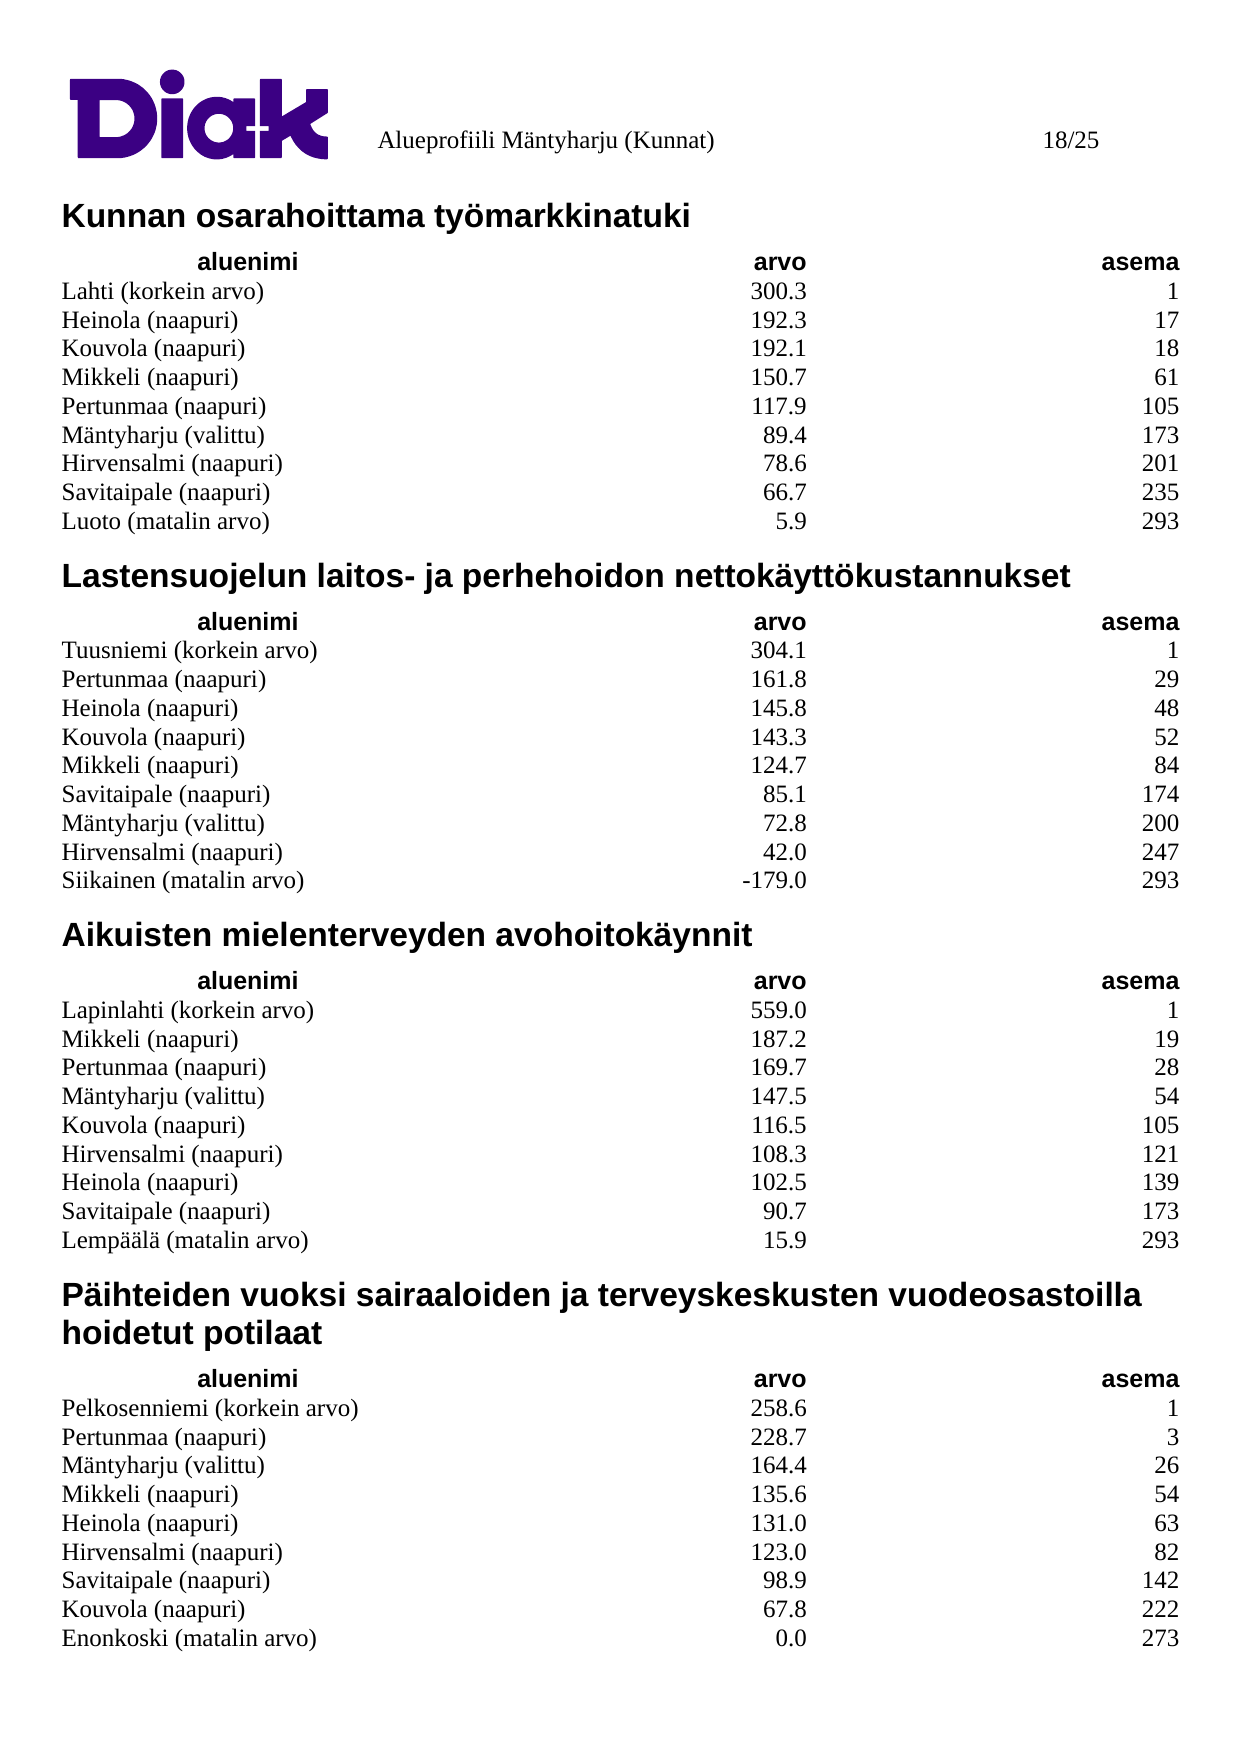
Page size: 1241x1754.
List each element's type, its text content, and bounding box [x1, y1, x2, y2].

subtitle Aikuisten mielenterveyden avohoitokäynnit [61, 915, 1179, 954]
table_header asema [806, 247, 1179, 276]
table_cell 85.1 [434, 779, 806, 808]
table_cell 66.7 [434, 477, 806, 506]
table_cell 173 [806, 420, 1179, 448]
table_cell 142 [806, 1566, 1179, 1594]
table_cell 187.2 [434, 1024, 806, 1052]
table_cell 105 [806, 391, 1179, 420]
table_cell 117.9 [434, 391, 806, 420]
table_cell Pertunmaa (naapuri) [61, 1422, 434, 1451]
table_cell 82 [806, 1537, 1179, 1566]
table_header arvo [434, 1364, 806, 1393]
table_cell 1 [806, 995, 1179, 1024]
table_cell 293 [806, 1225, 1179, 1254]
table_cell 131.0 [434, 1508, 806, 1537]
table_cell 192.3 [434, 305, 806, 333]
table_cell 63 [806, 1508, 1179, 1537]
table_cell Heinola (naapuri) [61, 1508, 434, 1537]
table_cell 72.8 [434, 808, 806, 837]
table_cell Mikkeli (naapuri) [61, 362, 434, 391]
table_cell 1 [806, 636, 1179, 664]
table_cell Mikkeli (naapuri) [61, 1024, 434, 1052]
table_cell Pertunmaa (naapuri) [61, 1053, 434, 1081]
table_cell 1 [806, 276, 1179, 305]
table_cell Mikkeli (naapuri) [61, 751, 434, 779]
table_cell Enonkoski (matalin arvo) [61, 1623, 434, 1652]
table_cell Mäntyharju (valittu) [61, 420, 434, 448]
table_cell Mäntyharju (valittu) [61, 1081, 434, 1110]
table_cell 235 [806, 477, 1179, 506]
table_cell 222 [806, 1594, 1179, 1623]
table_cell 26 [806, 1451, 1179, 1479]
table_cell 90.7 [434, 1196, 806, 1225]
table_cell 108.3 [434, 1139, 806, 1167]
table_header arvo [434, 607, 806, 636]
table_cell 258.6 [434, 1393, 806, 1422]
table_cell 143.3 [434, 722, 806, 751]
table_cell 0.0 [434, 1623, 806, 1652]
table_cell 15.9 [434, 1225, 806, 1254]
table_cell 304.1 [434, 636, 806, 664]
table_cell 247 [806, 837, 1179, 866]
table_cell Lapinlahti (korkein arvo) [61, 995, 434, 1024]
table_cell Pertunmaa (naapuri) [61, 664, 434, 693]
table_cell 200 [806, 808, 1179, 837]
table_cell 124.7 [434, 751, 806, 779]
table_cell 135.6 [434, 1479, 806, 1508]
table_cell Hirvensalmi (naapuri) [61, 449, 434, 477]
table_cell 164.4 [434, 1451, 806, 1479]
table_cell Kouvola (naapuri) [61, 722, 434, 751]
table_cell Hirvensalmi (naapuri) [61, 1537, 434, 1566]
table_header aluenimi [61, 966, 434, 995]
table_cell 54 [806, 1479, 1179, 1508]
table_cell 293 [806, 866, 1179, 894]
subtitle Kunnan osarahoittama työmarkkinatuki [61, 196, 1179, 235]
table_cell 147.5 [434, 1081, 806, 1110]
table_cell 102.5 [434, 1168, 806, 1196]
table_cell 61 [806, 362, 1179, 391]
table_cell 559.0 [434, 995, 806, 1024]
table_cell 54 [806, 1081, 1179, 1110]
table_cell 78.6 [434, 449, 806, 477]
table_header aluenimi [61, 247, 434, 276]
table_cell Kouvola (naapuri) [61, 1110, 434, 1139]
table_header aluenimi [61, 1364, 434, 1393]
table_cell 273 [806, 1623, 1179, 1652]
table_cell 145.8 [434, 693, 806, 722]
table_cell 161.8 [434, 664, 806, 693]
table_cell Tuusniemi (korkein arvo) [61, 636, 434, 664]
table_cell 1 [806, 1393, 1179, 1422]
table_header asema [806, 966, 1179, 995]
table_cell 84 [806, 751, 1179, 779]
table_header asema [806, 607, 1179, 636]
table_header aluenimi [61, 607, 434, 636]
table_header arvo [434, 247, 806, 276]
table_cell Heinola (naapuri) [61, 305, 434, 333]
table_cell 105 [806, 1110, 1179, 1139]
table_cell Lahti (korkein arvo) [61, 276, 434, 305]
table_cell 192.1 [434, 334, 806, 362]
table_cell Kouvola (naapuri) [61, 1594, 434, 1623]
table_cell Luoto (matalin arvo) [61, 506, 434, 535]
table_cell Lempäälä (matalin arvo) [61, 1225, 434, 1254]
table_cell 3 [806, 1422, 1179, 1451]
table_cell 48 [806, 693, 1179, 722]
table_cell Mäntyharju (valittu) [61, 808, 434, 837]
table_cell 173 [806, 1196, 1179, 1225]
table_cell Savitaipale (naapuri) [61, 1566, 434, 1594]
table_cell Hirvensalmi (naapuri) [61, 837, 434, 866]
table_cell 139 [806, 1168, 1179, 1196]
table_cell Pertunmaa (naapuri) [61, 391, 434, 420]
table_cell 201 [806, 449, 1179, 477]
table_cell 28 [806, 1053, 1179, 1081]
table_cell Siikainen (matalin arvo) [61, 866, 434, 894]
table_cell 300.3 [434, 276, 806, 305]
subtitle Päihteiden vuoksi sairaaloiden ja terveyskeskusten vuodeosastoilla hoidetut potilaat [61, 1274, 1179, 1352]
table_cell Heinola (naapuri) [61, 693, 434, 722]
table_cell 29 [806, 664, 1179, 693]
table_cell 18 [806, 334, 1179, 362]
table_cell 116.5 [434, 1110, 806, 1139]
table_cell Savitaipale (naapuri) [61, 1196, 434, 1225]
table_header asema [806, 1364, 1179, 1393]
table_cell 150.7 [434, 362, 806, 391]
table_cell Kouvola (naapuri) [61, 334, 434, 362]
table_cell Savitaipale (naapuri) [61, 477, 434, 506]
table_cell 293 [806, 506, 1179, 535]
table_cell 98.9 [434, 1566, 806, 1594]
table_cell 169.7 [434, 1053, 806, 1081]
table_cell 19 [806, 1024, 1179, 1052]
table_cell 228.7 [434, 1422, 806, 1451]
table_cell 121 [806, 1139, 1179, 1167]
table_cell 89.4 [434, 420, 806, 448]
table_cell 174 [806, 779, 1179, 808]
table_cell 123.0 [434, 1537, 806, 1566]
table_cell Mikkeli (naapuri) [61, 1479, 434, 1508]
table_cell 42.0 [434, 837, 806, 866]
table_cell 52 [806, 722, 1179, 751]
table_cell Savitaipale (naapuri) [61, 779, 434, 808]
table_cell 5.9 [434, 506, 806, 535]
subtitle Lastensuojelun laitos- ja perhehoidon nettokäyttökustannukset [61, 556, 1179, 594]
table_cell Hirvensalmi (naapuri) [61, 1139, 434, 1167]
table_header arvo [434, 966, 806, 995]
table_cell Heinola (naapuri) [61, 1168, 434, 1196]
table_cell 17 [806, 305, 1179, 333]
table_cell 67.8 [434, 1594, 806, 1623]
table_cell Mäntyharju (valittu) [61, 1451, 434, 1479]
table_cell Pelkosenniemi (korkein arvo) [61, 1393, 434, 1422]
table_cell -179.0 [434, 866, 806, 894]
